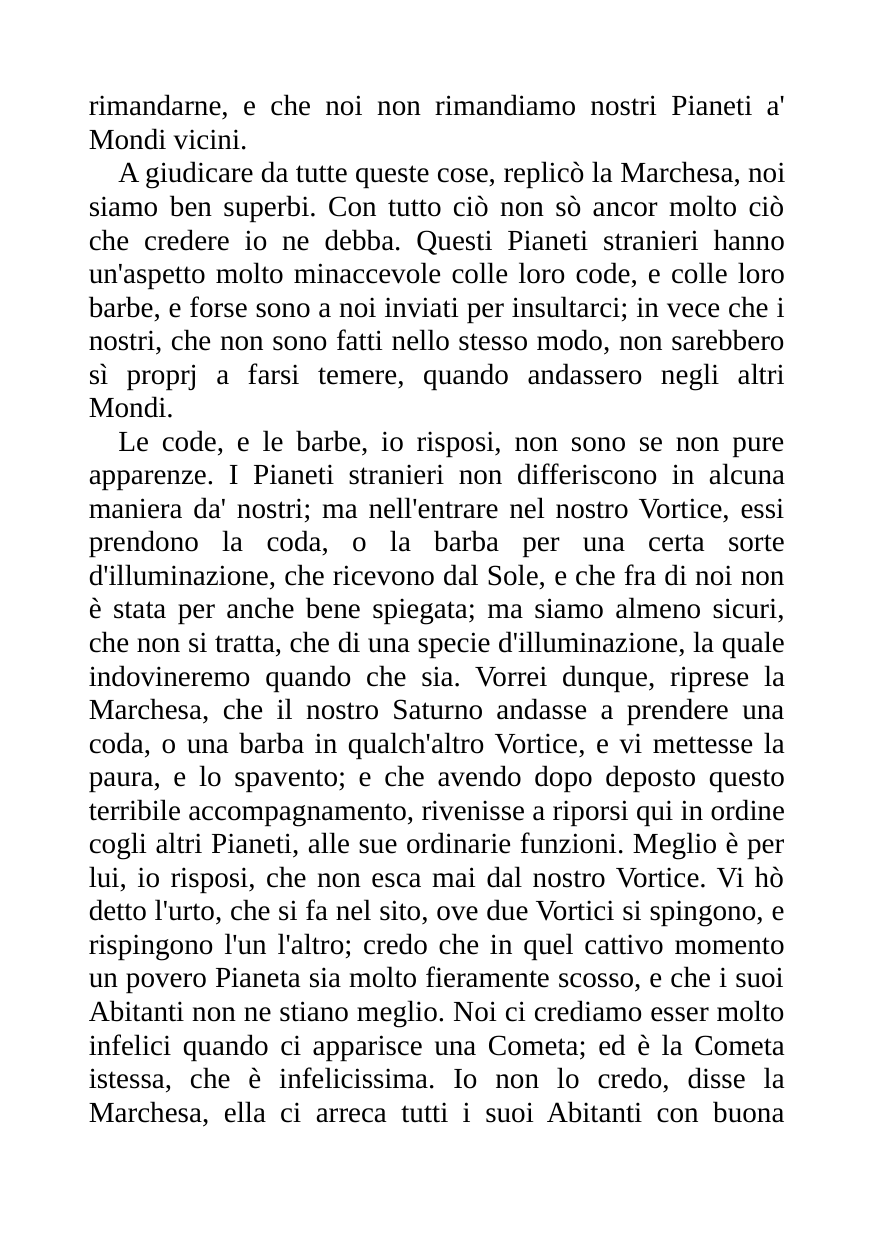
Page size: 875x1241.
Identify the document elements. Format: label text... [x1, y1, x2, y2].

text Le code, e le barbe, io risposi, non sono se non pure apparenze. I Pianeti stranieri non differiscono in alcuna maniera da' nostri; ma nell'entrare nel nostro Vortice, essi prendono la coda, o la barba per una certa sorte d'illuminazione, che ricevono dal Sole, e che fra di noi non è stata per anche bene spiegata; ma siamo almeno sicuri, che non si tratta, che di una specie d'illuminazione, la quale indovineremo quando che sia. Vorrei dunque, riprese la Marchesa, che il nostro Saturno andasse a prendere una coda, o una barba in qualch'altro Vortice, e vi mettesse la paura, e lo spavento; e che avendo dopo deposto questo terribile accompagnamento, rivenisse a riporsi qui in ordine cogli altri Pianeti, alle sue ordinarie funzioni. Meglio è per lui, io risposi, che non esca mai dal nostro Vortice. Vi hò detto l'urto, che si fa nel sito, ove due Vortici si spingono, e rispingono l'un l'altro; credo che in quel cattivo momento un povero Pianeta sia molto fieramente scosso, e che i suoi Abitanti non ne stiano meglio. Noi ci crediamo esser molto infelici quando ci apparisce una Cometa; ed è la Cometa istessa, che è infelicissima. Io non lo credo, disse la Marchesa, ella ci arreca tutti i suoi Abitanti con buona [88, 424, 786, 1128]
text rimandarne, e che noi non rimandiamo nostri Pianeti a' Mondi vicini. [88, 88, 786, 156]
text A giudicare da tutte queste cose, replicò la Marchesa, noi siamo ben superbi. Con tutto ciò non sò ancor molto ciò che credere io ne debba. Questi Pianeti stranieri hanno un'aspetto molto minaccevole colle loro code, e colle loro barbe, e forse sono a noi inviati per insultarci; in vece che i nostri, che non sono fatti nello stesso modo, non sarebbero sì proprj a farsi temere, quando andassero negli altri Mondi. [88, 156, 786, 424]
